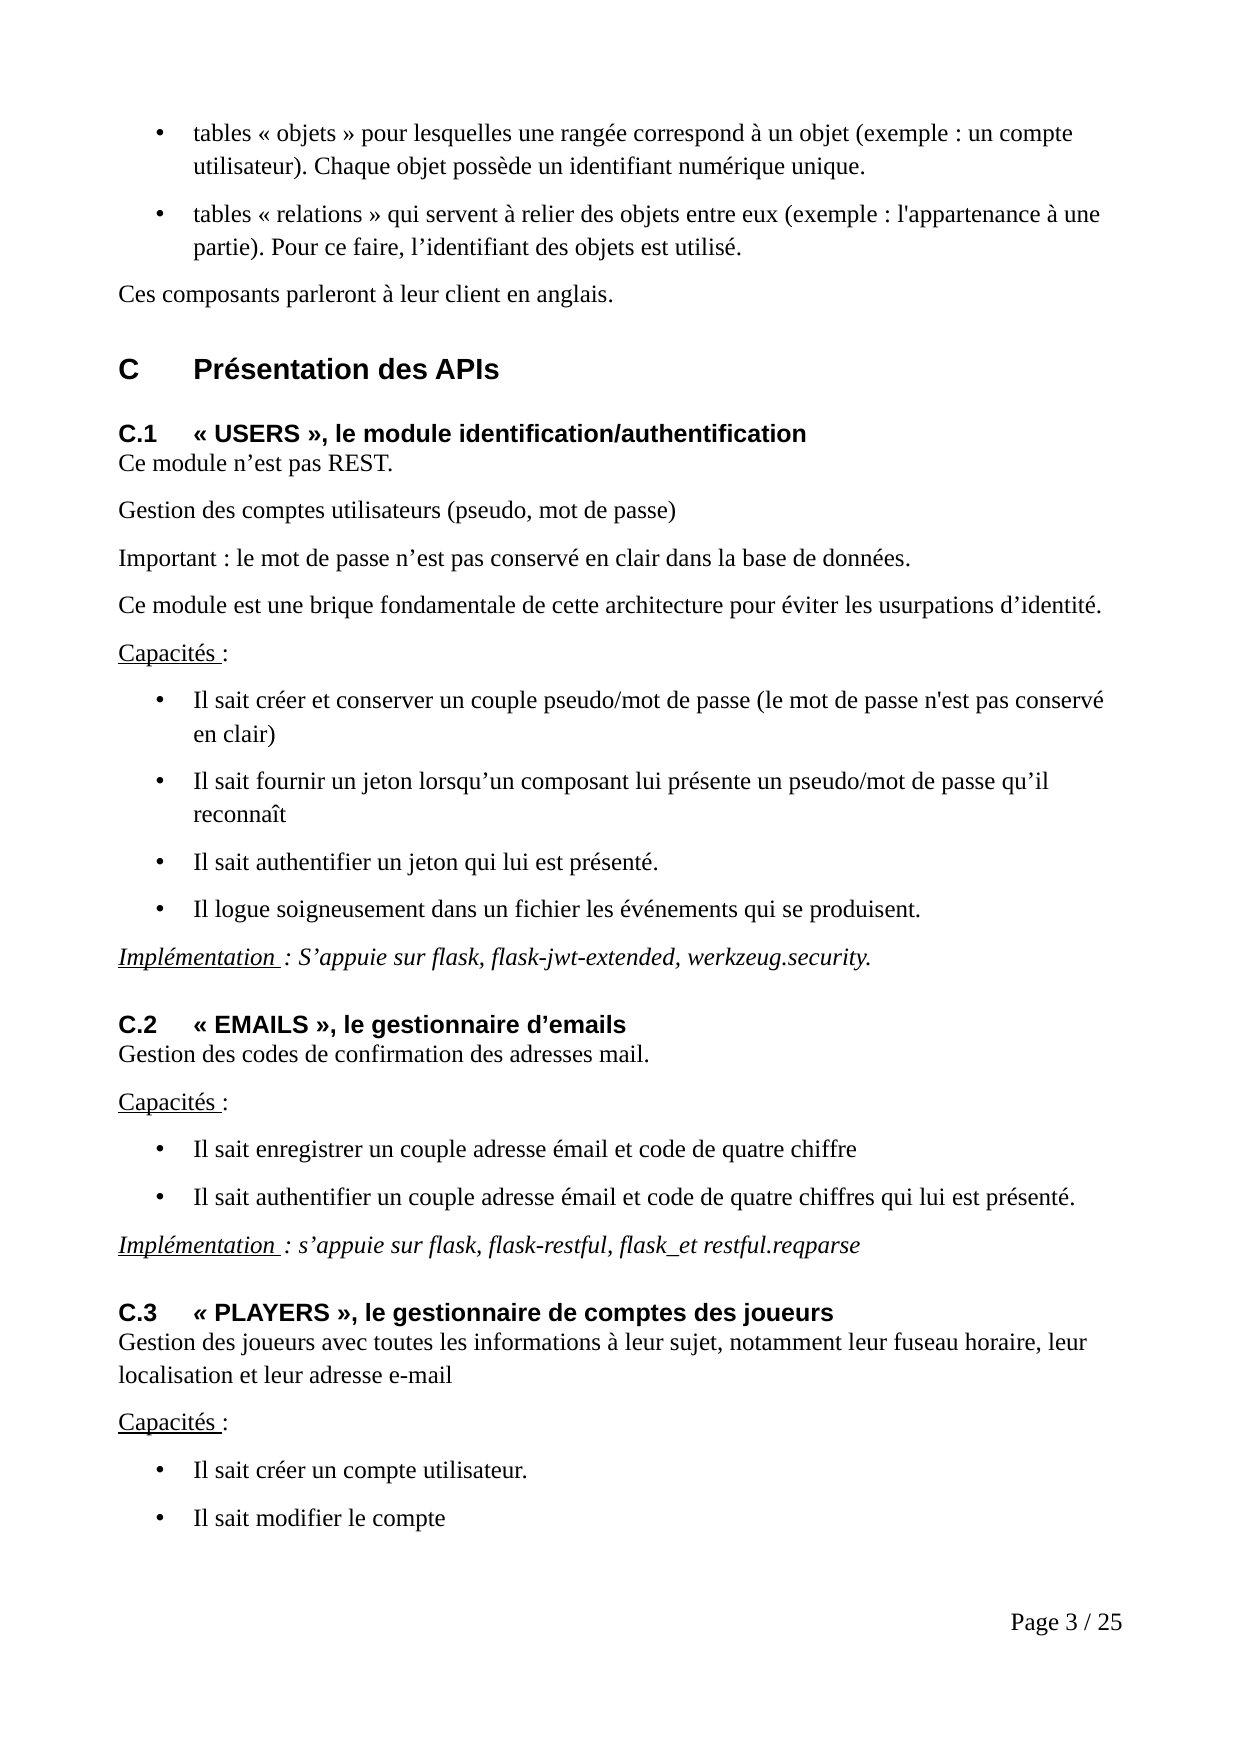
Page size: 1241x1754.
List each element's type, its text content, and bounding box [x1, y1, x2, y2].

text Ce module n’est pas REST. [118, 448, 1122, 476]
text Capacités : [118, 1407, 1122, 1436]
text Capacités : [118, 1087, 1122, 1116]
list Il sait créer un compte utilisateur. [156, 1455, 1122, 1484]
list Il sait modifier le compte [156, 1503, 1122, 1531]
list Il sait créer et conserver un couple pseudo/mot de passe (le mot de passe n'est pas conservé en clair) [156, 686, 1122, 747]
text Gestion des joueurs avec toutes les informations à leur sujet, notamment leur fuseau horaire, leur localisation et leur adresse e-mail [118, 1327, 1122, 1389]
subtitle « USERS », le module identification/authentification [118, 419, 1122, 448]
text Gestion des comptes utilisateurs (pseudo, mot de passe) [118, 495, 1122, 524]
text Implémentation : s’appuie sur flask, flask-restful, flask_et restful.reqparse [118, 1230, 1122, 1258]
text Ce module est une brique fondamentale de cette architecture pour éviter les usurpations d’identité. [118, 590, 1122, 619]
text Capacités : [118, 638, 1122, 667]
list tables « objets » pour lesquelles une rangée correspond à un objet (exemple : un compte utilisateur). Chaque objet possède un identifiant numérique unique. [156, 118, 1122, 180]
text Implémentation : S’appuie sur flask, flask-jwt-extended, werkzeug.security. [118, 942, 1122, 971]
subtitle « PLAYERS », le gestionnaire de comptes des joueurs [118, 1298, 1122, 1327]
list Il sait fournir un jeton lorsqu’un composant lui présente un pseudo/mot de passe qu’il reconnaît [156, 766, 1122, 828]
text Important : le mot de passe n’est pas conservé en clair dans la base de données. [118, 543, 1122, 572]
subtitle « EMAILS », le gestionnaire d’emails [118, 1011, 1122, 1039]
list Il logue soigneusement dans un fichier les événements qui se produisent. [156, 894, 1122, 923]
list Il sait enregistrer un couple adresse émail et code de quatre chiffre [156, 1134, 1122, 1163]
text Gestion des codes de confirmation des adresses mail. [118, 1039, 1122, 1068]
list Il sait authentifier un couple adresse émail et code de quatre chiffres qui lui est présenté. [156, 1182, 1122, 1211]
subtitle Présentation des APIs [118, 352, 1122, 386]
text Ces composants parleront à leur client en anglais. [118, 279, 1122, 308]
list tables « relations » qui servent à relier des objets entre eux (exemple : l'appartenance à une partie). Pour ce faire, l’identifiant des objets est utilisé. [156, 199, 1122, 261]
list Il sait authentifier un jeton qui lui est présenté. [156, 847, 1122, 876]
